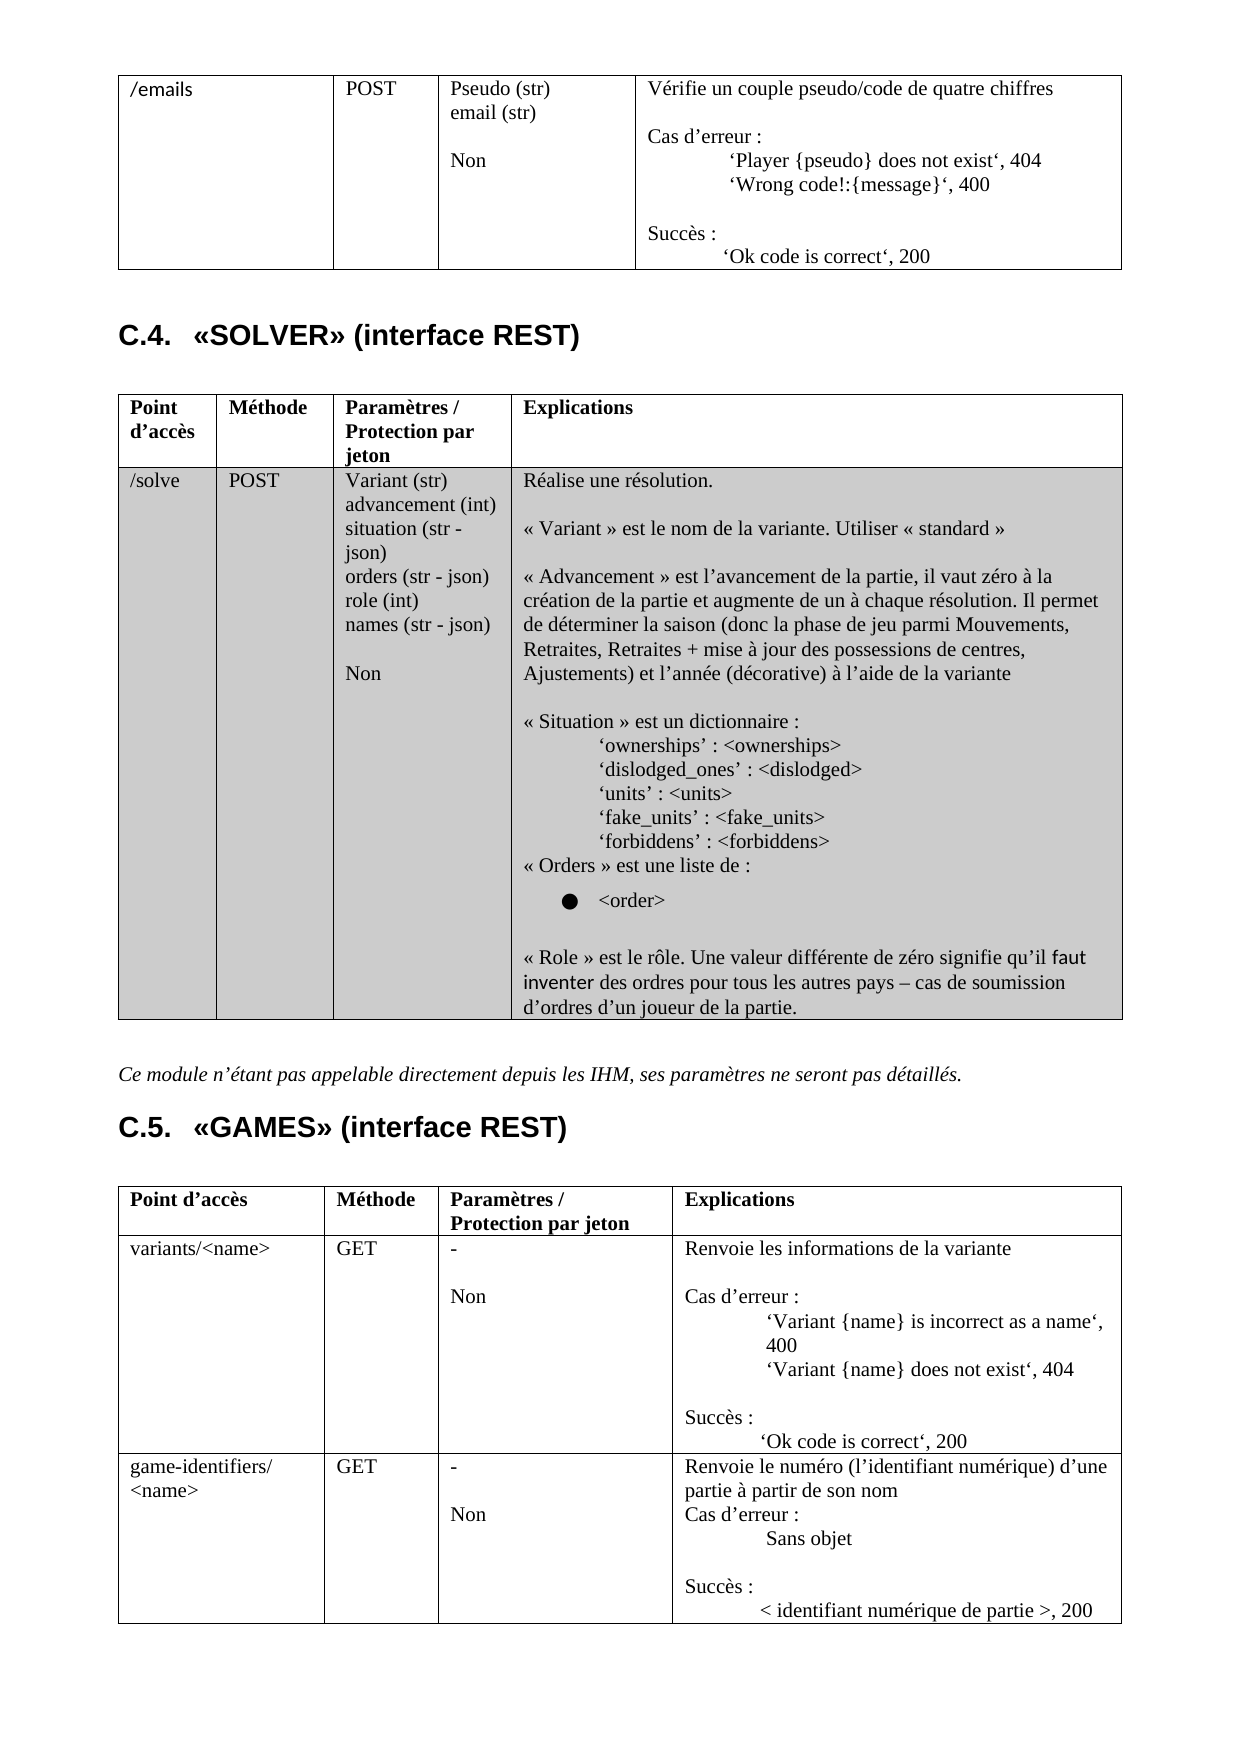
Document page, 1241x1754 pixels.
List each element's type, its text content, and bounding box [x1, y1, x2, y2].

table_cell POST [334, 76, 438, 268]
table_header Point d’accès [119, 1187, 324, 1235]
table_cell Pseudo (str) email (str) Non [439, 76, 635, 268]
table_cell Variant (str) advancement (int) situation (str - json) orders (str - json) role (int) names (str - json) Non [334, 468, 511, 1019]
table_header Paramètres / Protection par jeton [334, 395, 511, 467]
table_cell Renvoie le numéro (l’identifiant numérique) d’une partie à partir de son nom Cas d’erreur : Sans objet Succès : < identifiant numérique de partie >, 200 [673, 1454, 1121, 1622]
table_cell - Non [439, 1236, 672, 1453]
table_header Explications [673, 1187, 1121, 1235]
table_cell Réalise une résolution. « Variant » est le nom de la variante. Utiliser « standard » « Advancement » est l’avancement de la partie, il vaut zéro à la création de la partie et augmente de un à chaque résolution. Il permet de déterminer la saison (donc la phase de jeu parmi Mouvements, Retraites, Retraites + mise à jour des possessions de centres, Ajustements) et l’année (décorative) à l’aide de la variante « Situation » est un dictionnaire : ‘ownerships’ : <ownerships> ‘dislodged_ones’ : <dislodged> ‘units’ : <units> ‘fake_units’ : <fake_units> ‘forbiddens’ : <forbiddens> « Orders » est une liste de : <order> « Role » est le rôle. Une valeur différente de zéro signifie qu’il faut inventer des ordres pour tous les autres pays – cas de soumission d’ordres d’un joueur de la partie. [512, 468, 1122, 1019]
table_cell /emails [119, 76, 333, 268]
table_header Méthode [325, 1187, 438, 1235]
table_cell Vérifie un couple pseudo/code de quatre chiffres Cas d’erreur : ‘Player {pseudo} does not exist‘, 404 ‘Wrong code!:{message}‘, 400 Succès : ‘Ok code is correct‘, 200 [636, 76, 1121, 268]
table_header Paramètres / Protection par jeton [439, 1187, 672, 1235]
table_header Point d’accès [119, 395, 216, 467]
table_cell game-identifiers/<name> [119, 1454, 324, 1622]
text Ce module n’étant pas appelable directement depuis les IHM, ses paramètres ne seront pas détaillés. [118, 1062, 1122, 1086]
table_header Explications [512, 395, 1122, 467]
list «GAMES» (interface REST) [118, 1110, 1122, 1144]
table_cell GET [325, 1454, 438, 1622]
table_cell GET [325, 1236, 438, 1453]
table_cell variants/<name> [119, 1236, 324, 1453]
table_cell /solve [119, 468, 216, 1019]
table_header Méthode [217, 395, 333, 467]
list «SOLVER» (interface REST) [118, 318, 1122, 352]
table_cell POST [217, 468, 333, 1019]
table_cell Renvoie les informations de la variante Cas d’erreur : ‘Variant {name} is incorrect as a name‘, 400 ‘Variant {name} does not exist‘, 404 Succès : ‘Ok code is correct‘, 200 [673, 1236, 1121, 1453]
table_cell - Non [439, 1454, 672, 1622]
